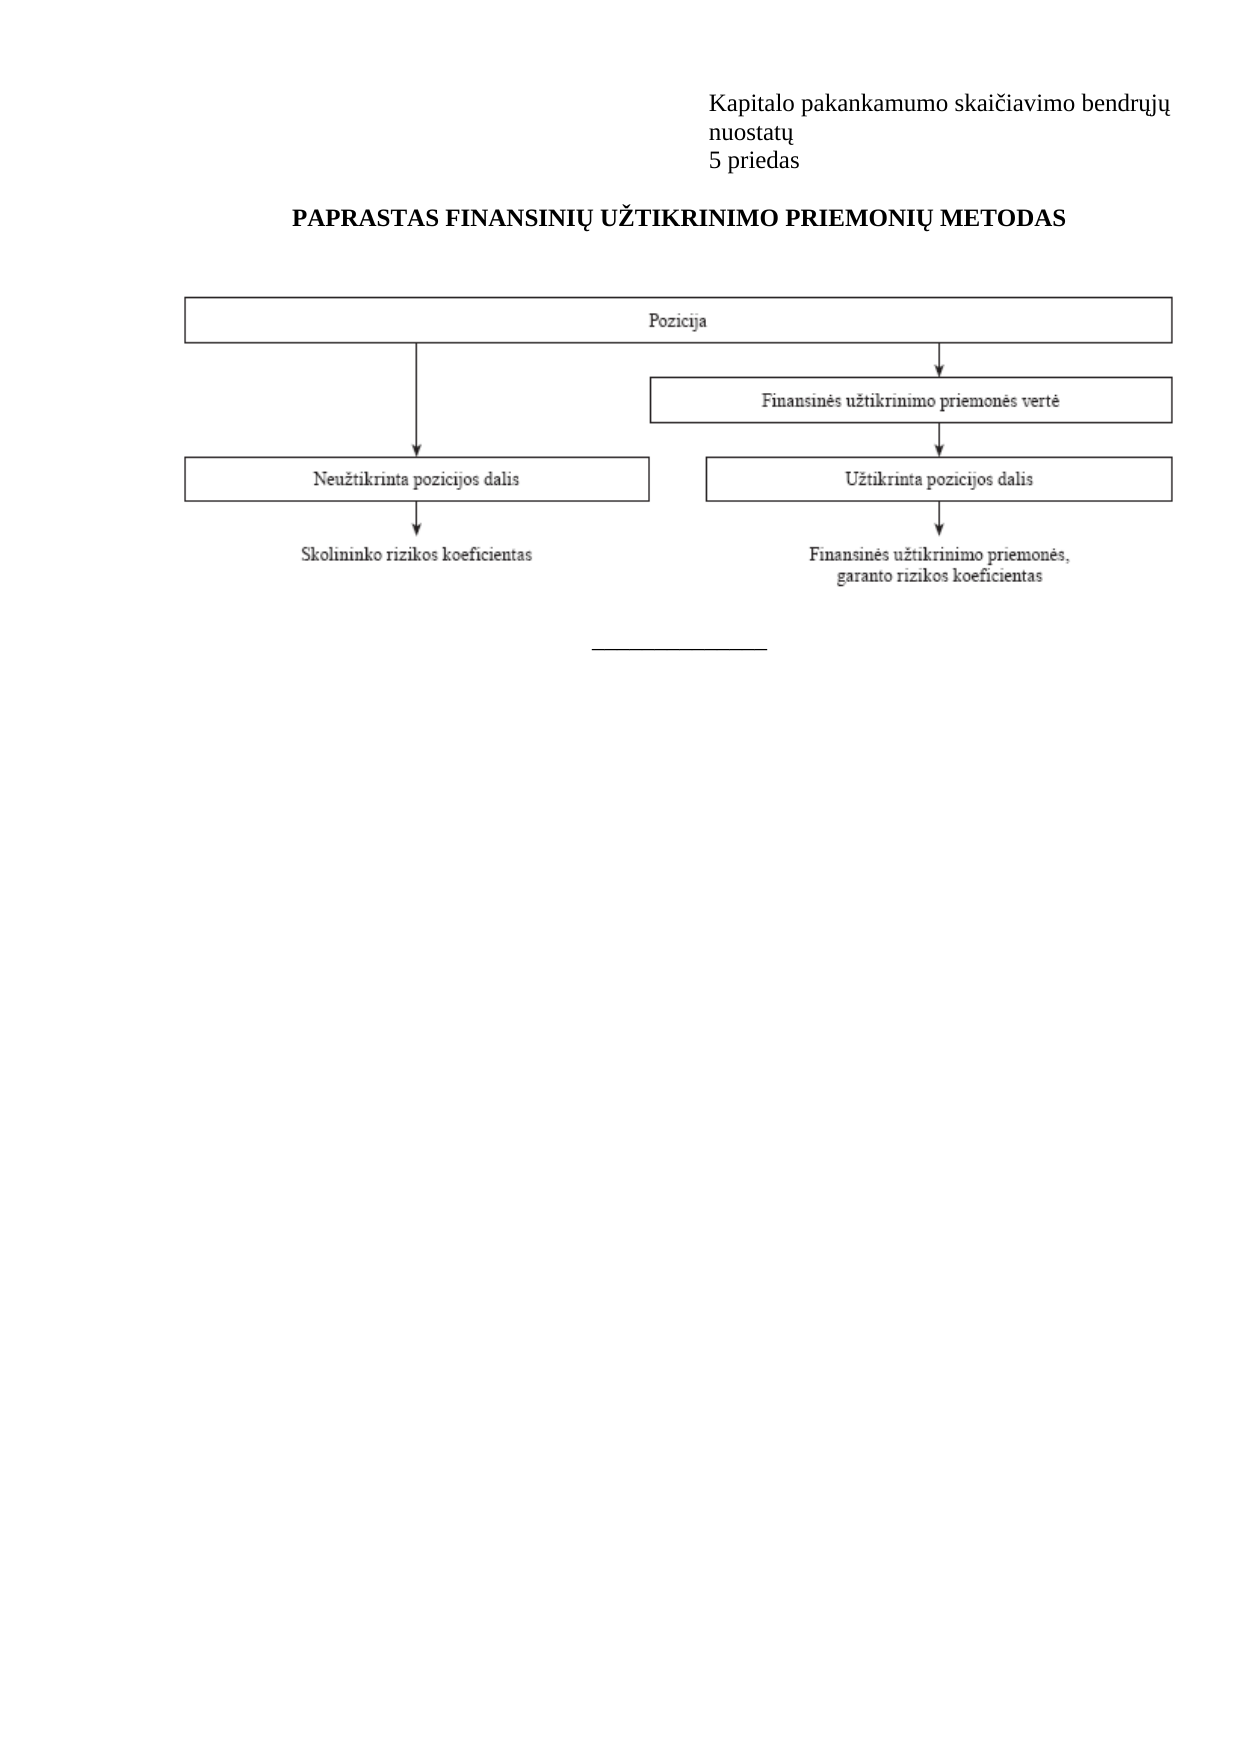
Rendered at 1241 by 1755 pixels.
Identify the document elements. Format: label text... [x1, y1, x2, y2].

text nuostatų [177, 117, 1181, 145]
text ______________ [177, 624, 1181, 653]
text 5 priedas [177, 145, 1181, 174]
text PAPRASTAS FINANSINIŲ UŽTIKRINIMO PRIEMONIŲ METODAS [177, 203, 1181, 232]
text Kapitalo pakankamumo skaičiavimo bendrųjų [177, 88, 1181, 117]
